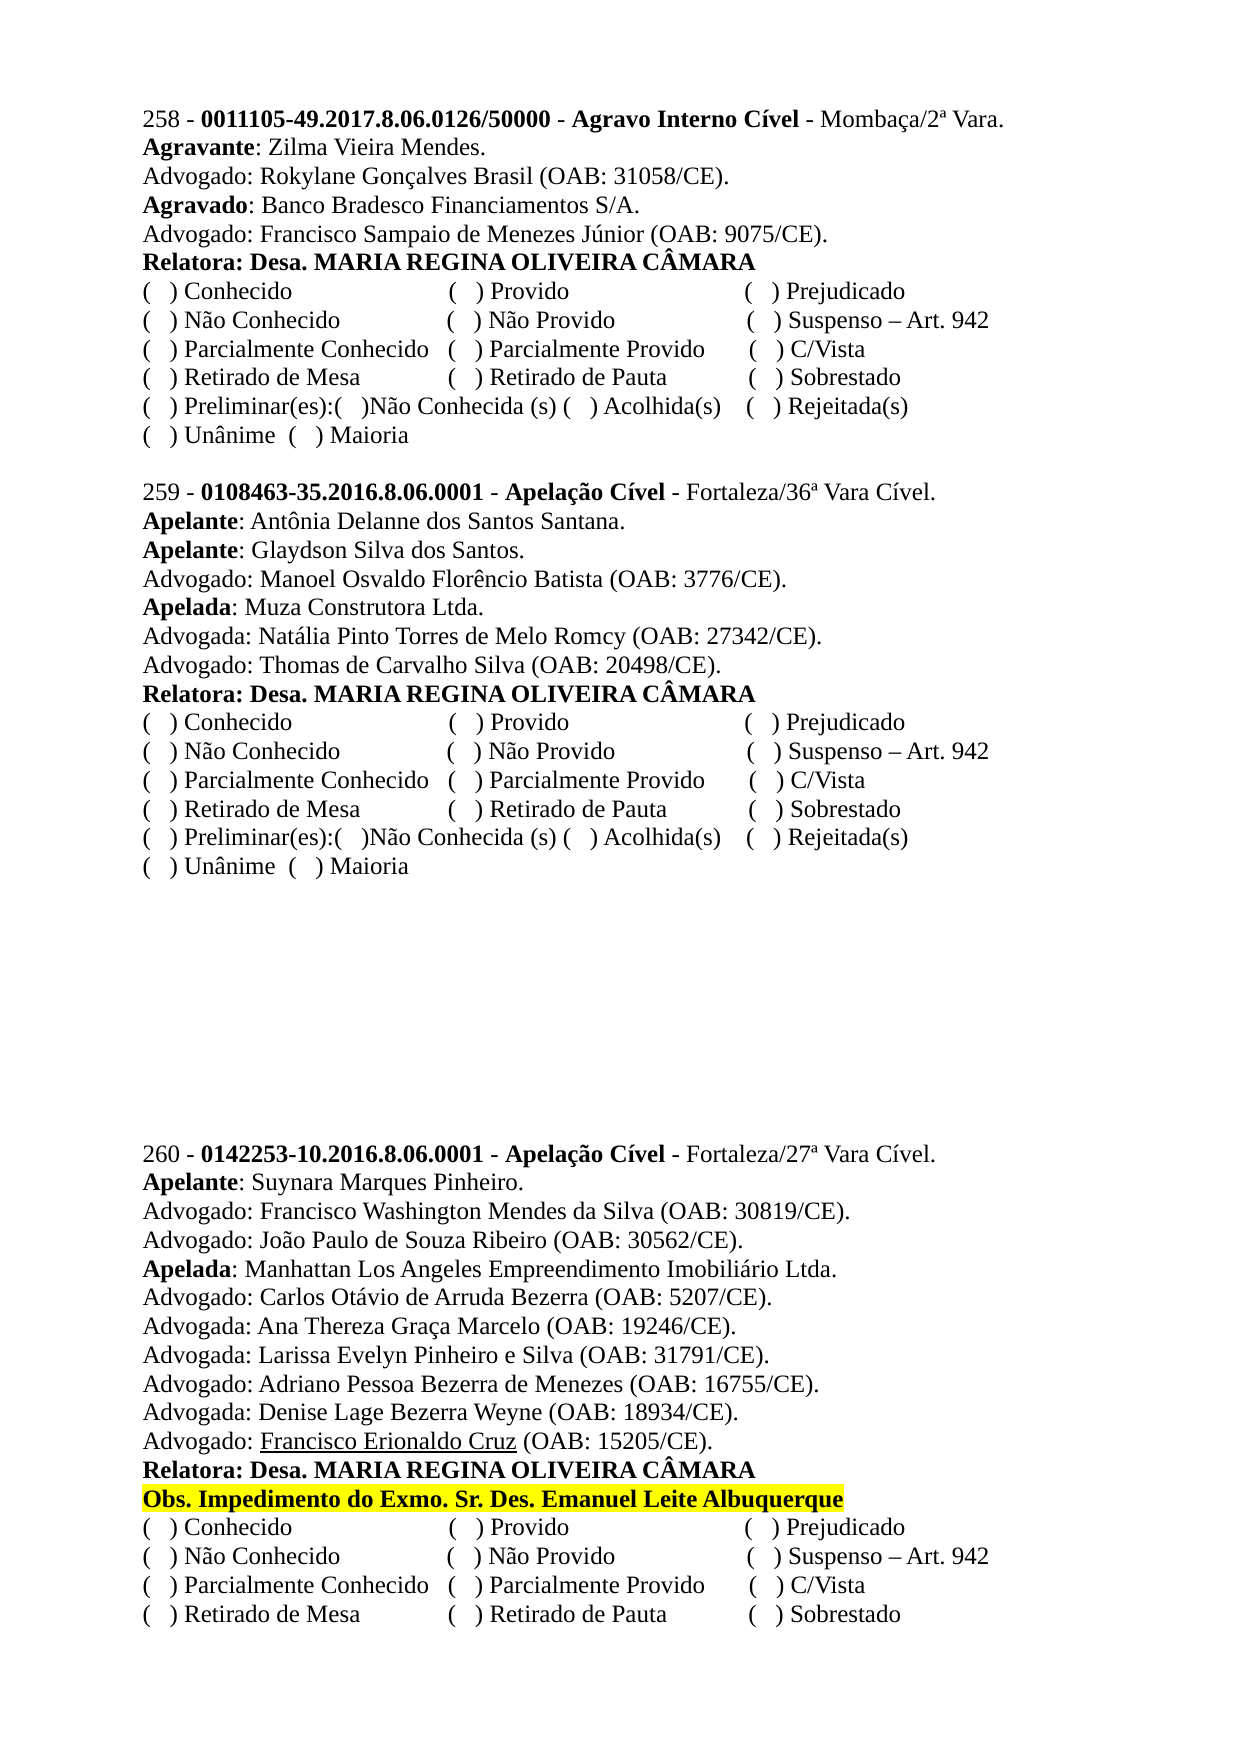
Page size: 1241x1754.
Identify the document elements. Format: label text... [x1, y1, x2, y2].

text ( ) Conhecido ( ) Provido ( ) Prejudicado [142, 1512, 1141, 1541]
text 258 - 0011105-49.2017.8.06.0126/50000 - Agravo Interno Cível - Mombaça/2ª Vara. [142, 104, 1141, 132]
text ( ) Parcialmente Conhecido ( ) Parcialmente Provido ( ) C/Vista [142, 334, 1158, 362]
text 260 - 0142253-10.2016.8.06.0001 - Apelação Cível - Fortaleza/27ª Vara Cível. [142, 1139, 1141, 1167]
text ( ) Conhecido ( ) Provido ( ) Prejudicado [142, 707, 1141, 736]
text Advogado: Francisco Erionaldo Cruz (OAB: 15205/CE). [142, 1426, 1141, 1455]
text Advogado: Rokylane Gonçalves Brasil (OAB: 31058/CE). [142, 161, 1141, 190]
text ( ) Preliminar(es):( )Não Conhecida (s) ( ) Acolhida(s) ( ) Rejeitada(s) [142, 391, 1158, 420]
text Advogado: Adriano Pessoa Bezerra de Menezes (OAB: 16755/CE). [142, 1369, 1141, 1397]
text ( ) Unânime ( ) Maioria [142, 851, 1158, 880]
text Advogado: Francisco Washington Mendes da Silva (OAB: 30819/CE). [142, 1196, 1141, 1225]
text Relatora: Desa. MARIA REGINA OLIVEIRA CÂMARA [142, 1455, 1141, 1484]
text ( ) Não Conhecido ( ) Não Provido ( ) Suspenso – Art. 942 [142, 736, 1158, 765]
text ( ) Conhecido ( ) Provido ( ) Prejudicado [142, 276, 1141, 305]
text Apelante: Suynara Marques Pinheiro. [142, 1167, 1141, 1196]
text ( ) Não Conhecido ( ) Não Provido ( ) Suspenso – Art. 942 [142, 1541, 1158, 1570]
text ( ) Preliminar(es):( )Não Conhecida (s) ( ) Acolhida(s) ( ) Rejeitada(s) [142, 822, 1158, 851]
text Advogada: Denise Lage Bezerra Weyne (OAB: 18934/CE). [142, 1397, 1141, 1426]
text Advogada: Ana Thereza Graça Marcelo (OAB: 19246/CE). [142, 1311, 1141, 1340]
text Agravante: Zilma Vieira Mendes. [142, 132, 1141, 161]
text ( ) Parcialmente Conhecido ( ) Parcialmente Provido ( ) C/Vista [142, 1570, 1158, 1599]
text Apelada: Muza Construtora Ltda. [142, 592, 1141, 621]
text Apelante: Antônia Delanne dos Santos Santana. [142, 506, 1141, 535]
text Relatora: Desa. MARIA REGINA OLIVEIRA CÂMARA [142, 247, 1141, 276]
text Advogado: João Paulo de Souza Ribeiro (OAB: 30562/CE). [142, 1225, 1141, 1254]
text Apelante: Glaydson Silva dos Santos. [142, 535, 1141, 564]
text ( ) Retirado de Mesa ( ) Retirado de Pauta ( ) Sobrestado [142, 794, 1158, 822]
text Obs. Impedimento do Exmo. Sr. Des. Emanuel Leite Albuquerque [142, 1484, 1141, 1512]
text Advogado: Manoel Osvaldo Florêncio Batista (OAB: 3776/CE). [142, 564, 1141, 592]
text ( ) Não Conhecido ( ) Não Provido ( ) Suspenso – Art. 942 [142, 305, 1158, 334]
text Apelada: Manhattan Los Angeles Empreendimento Imobiliário Ltda. [142, 1254, 1141, 1282]
text ( ) Retirado de Mesa ( ) Retirado de Pauta ( ) Sobrestado [142, 362, 1158, 391]
text ( ) Unânime ( ) Maioria [142, 420, 1158, 449]
text Advogada: Natália Pinto Torres de Melo Romcy (OAB: 27342/CE). [142, 621, 1141, 650]
text Advogado: Thomas de Carvalho Silva (OAB: 20498/CE). [142, 650, 1141, 679]
text ( ) Parcialmente Conhecido ( ) Parcialmente Provido ( ) C/Vista [142, 765, 1158, 794]
text ( ) Retirado de Mesa ( ) Retirado de Pauta ( ) Sobrestado [142, 1599, 1158, 1627]
text Relatora: Desa. MARIA REGINA OLIVEIRA CÂMARA [142, 679, 1141, 707]
text Advogado: Carlos Otávio de Arruda Bezerra (OAB: 5207/CE). [142, 1282, 1141, 1311]
text Advogado: Francisco Sampaio de Menezes Júnior (OAB: 9075/CE). [142, 219, 1141, 247]
text Agravado: Banco Bradesco Financiamentos S/A. [142, 190, 1141, 219]
text Advogada: Larissa Evelyn Pinheiro e Silva (OAB: 31791/CE). [142, 1340, 1141, 1369]
text 259 - 0108463-35.2016.8.06.0001 - Apelação Cível - Fortaleza/36ª Vara Cível. [142, 477, 1141, 506]
